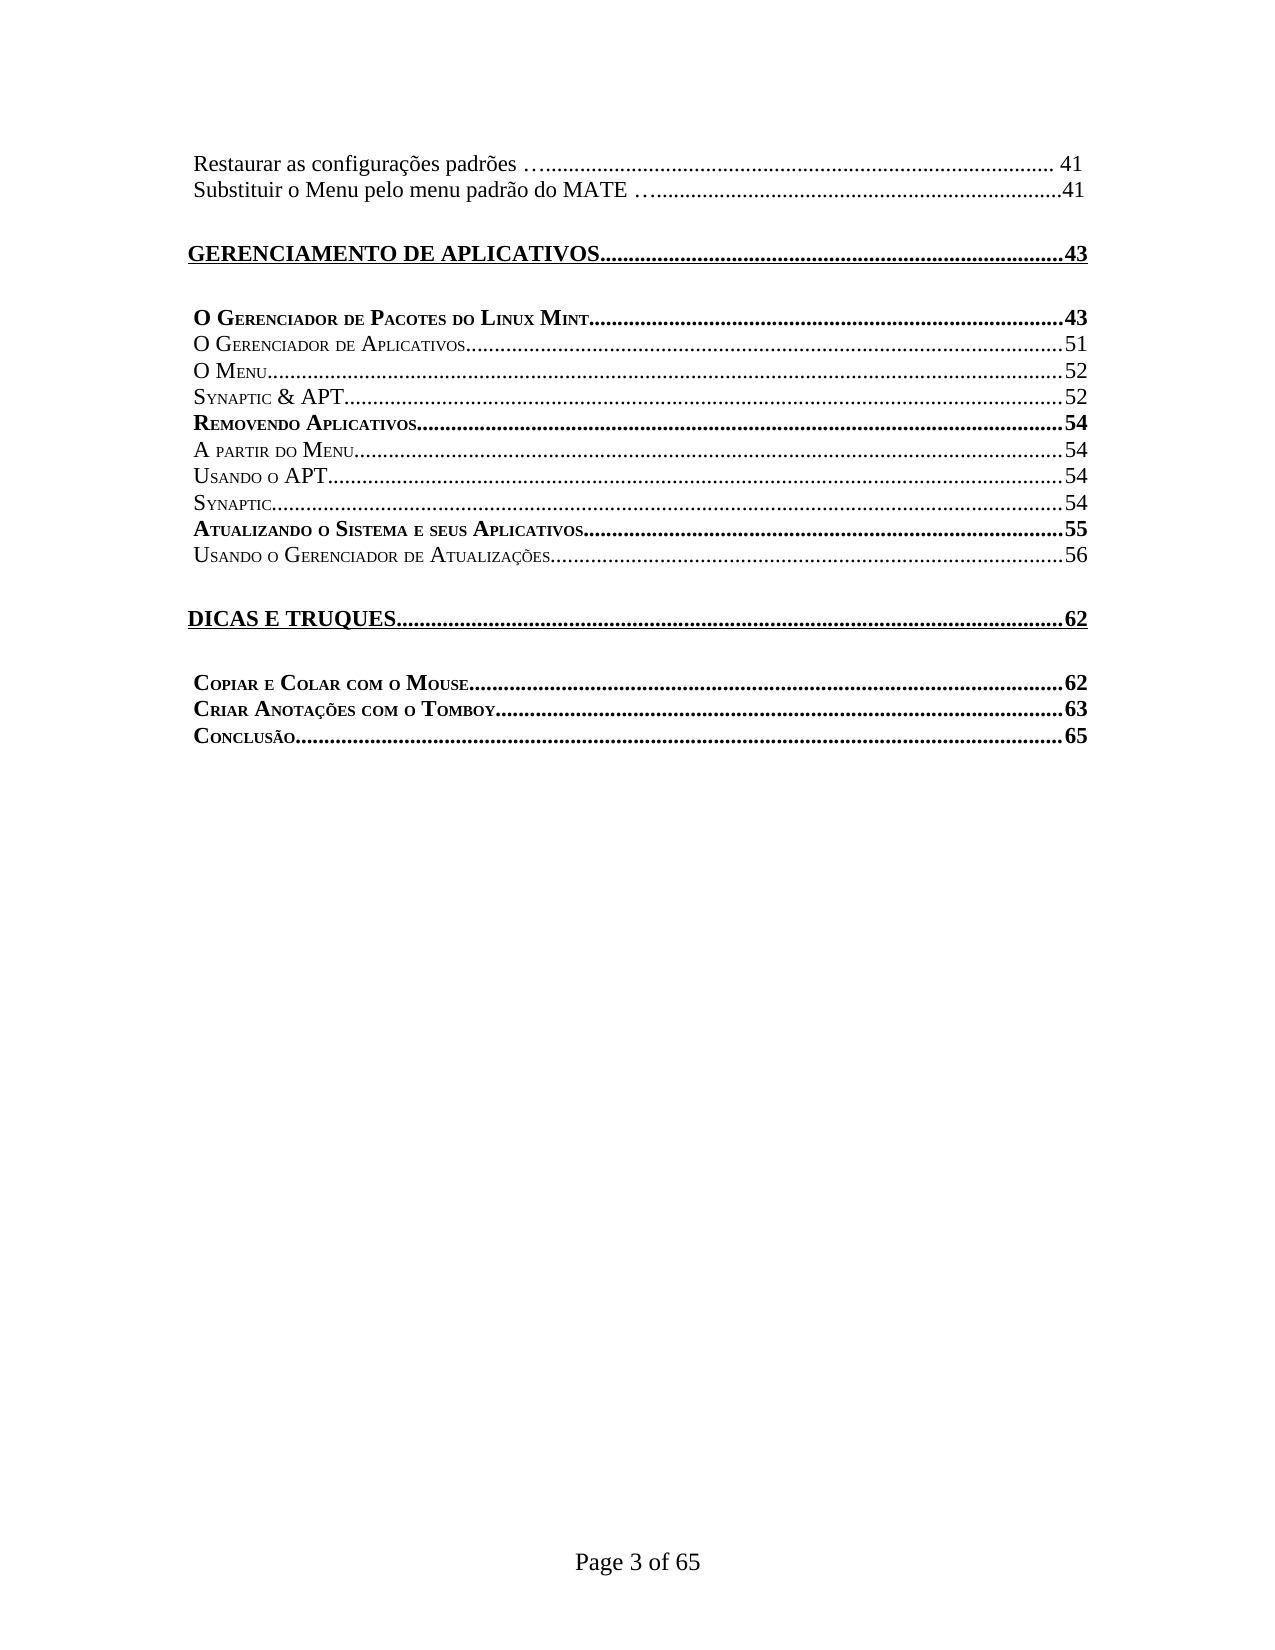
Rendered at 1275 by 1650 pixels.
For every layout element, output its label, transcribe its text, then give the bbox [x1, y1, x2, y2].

text Usando o Gerenciador de Atualizações 56 [187, 541, 1087, 568]
text Copiar e Colar com o Mouse 62 [187, 669, 1087, 695]
text Dicas e Truques 62 [187, 605, 1087, 628]
text Substituir o Menu pelo menu padrão do MATE ….......................................................................41 [187, 176, 1087, 203]
text Gerenciamento de Aplicativos 43 [187, 240, 1087, 263]
text Synaptic 54 [187, 488, 1087, 515]
text Restaurar as configurações padrões …......................................................................................... 41 [187, 150, 1087, 176]
text Usando o APT 54 [187, 462, 1087, 488]
text O Menu 52 [187, 357, 1087, 383]
text O Gerenciador de Aplicativos 51 [187, 330, 1087, 357]
text O Gerenciador de Pacotes do Linux Mint 43 [187, 304, 1087, 330]
text Synaptic & APT 52 [187, 383, 1087, 409]
text Atualizando o Sistema e seus Aplicativos 55 [187, 515, 1087, 541]
text Conclusão 65 [187, 722, 1087, 748]
text Criar Anotações com o Tomboy 63 [187, 695, 1087, 722]
text Removendo Aplicativos 54 [187, 409, 1087, 436]
text A partir do Menu 54 [187, 436, 1087, 462]
